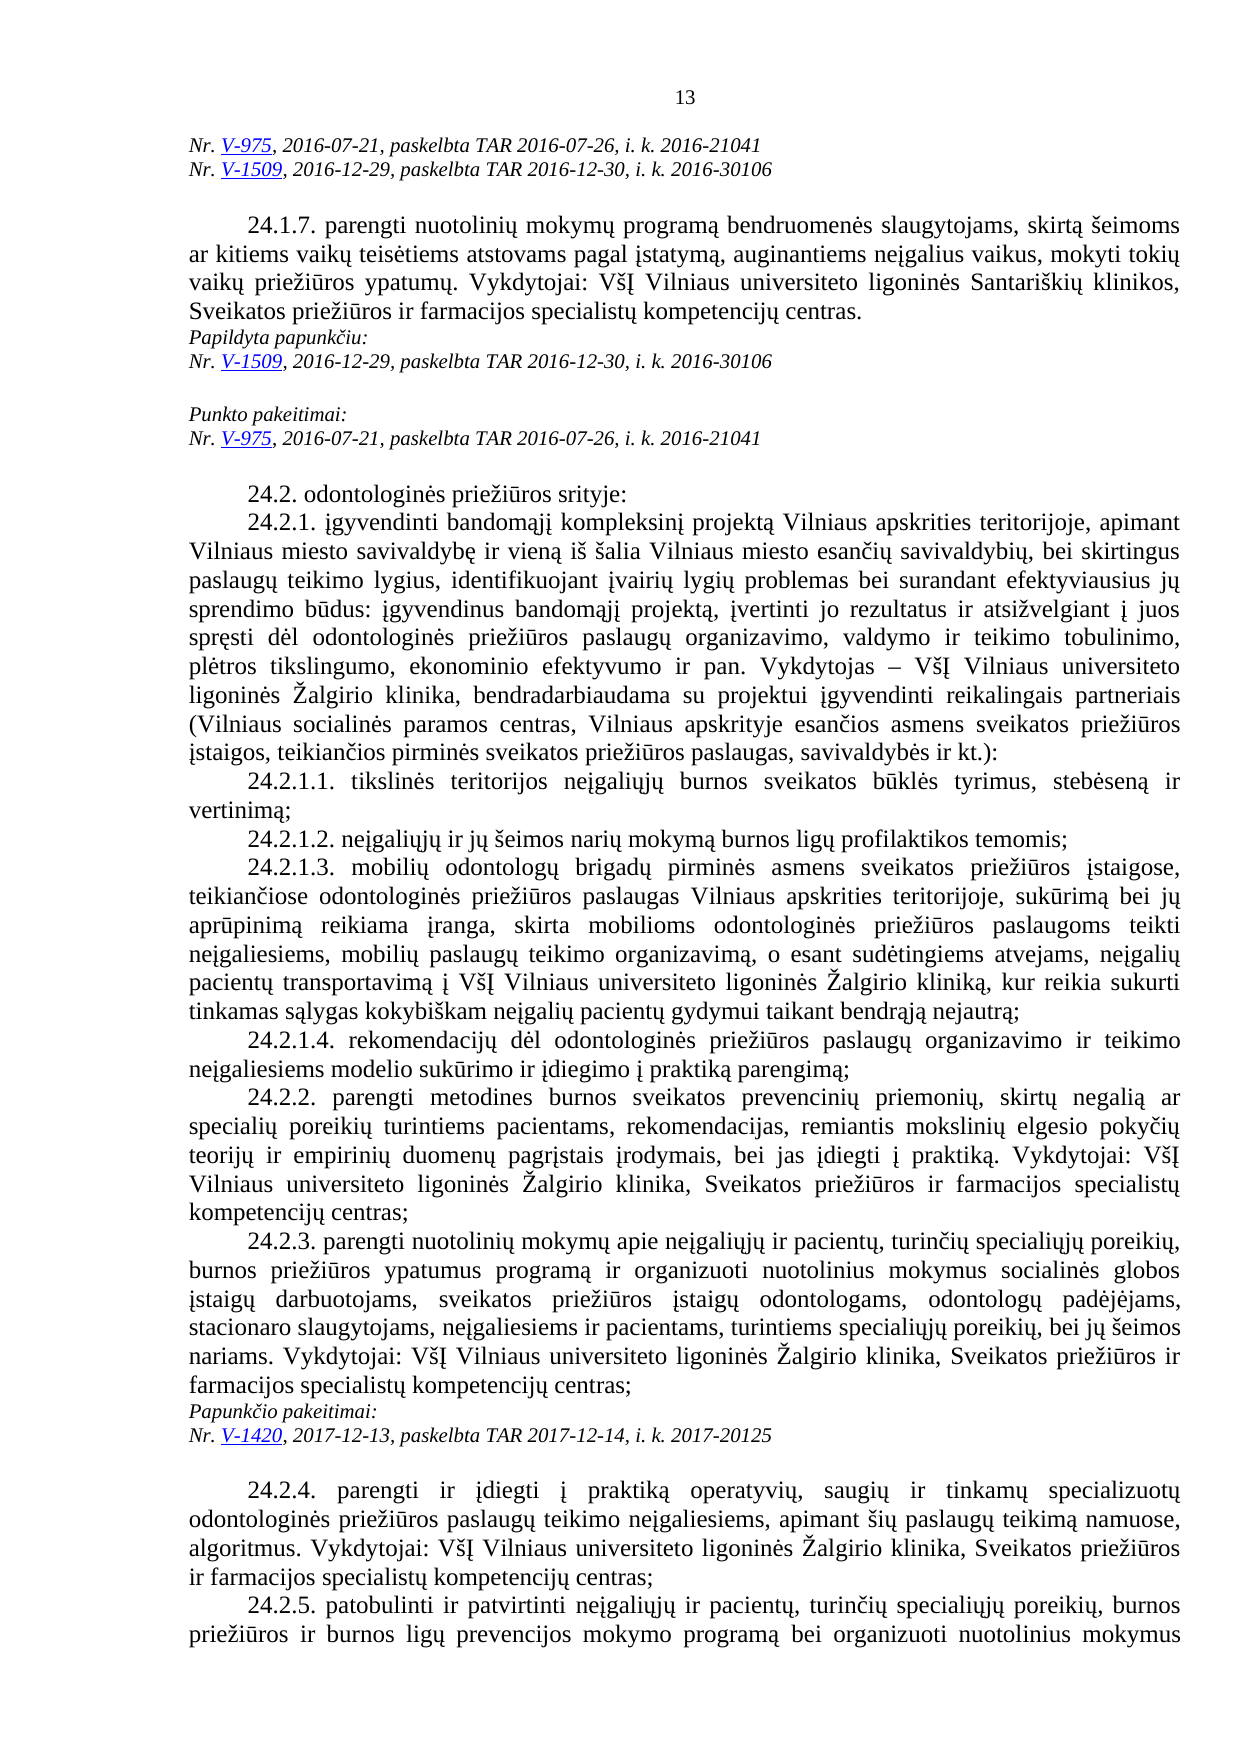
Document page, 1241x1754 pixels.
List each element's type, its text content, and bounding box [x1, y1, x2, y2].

text 24.2.1. įgyvendinti bandomąjį kompleksinį projektą Vilniaus apskrities teritorijoje, apimant Vilniaus miesto savivaldybę ir vieną iš šalia Vilniaus miesto esančių savivaldybių, bei skirtingus paslaugų teikimo lygius, identifikuojant įvairių lygių problemas bei surandant efektyviausius jų sprendimo būdus: įgyvendinus bandomąjį projektą, įvertinti jo rezultatus ir atsižvelgiant į juos spręsti dėl odontologinės priežiūros paslaugų organizavimo, valdymo ir teikimo tobulinimo, plėtros tikslingumo, ekonominio efektyvumo ir pan. Vykdytojas – VšĮ Vilniaus universiteto ligoninės Žalgirio klinika, bendradarbiaudama su projektui įgyvendinti reikalingais partneriais (Vilniaus socialinės paramos centras, Vilniaus apskrityje esančios asmens sveikatos priežiūros įstaigos, teikiančios pirminės sveikatos priežiūros paslaugas, savivaldybės ir kt.): [188, 507, 1181, 766]
text Papildyta papunkčiu: [188, 325, 1181, 349]
text 24.2.1.1. tikslinės teritorijos neįgaliųjų burnos sveikatos būklės tyrimus, stebėseną ir vertinimą; [188, 766, 1181, 824]
text 24.2.1.4. rekomendacijų dėl odontologinės priežiūros paslaugų organizavimo ir teikimo neįgaliesiems modelio sukūrimo ir įdiegimo į praktiką parengimą; [188, 1025, 1181, 1082]
text Nr. V-975, 2016-07-21, paskelbta TAR 2016-07-26, i. k. 2016-21041 [188, 426, 1181, 450]
text Nr. V-1420, 2017-12-13, paskelbta TAR 2017-12-14, i. k. 2017-20125 [188, 1423, 1181, 1447]
text 24.2.3. parengti nuotolinių mokymų apie neįgaliųjų ir pacientų, turinčių specialiųjų poreikių, burnos priežiūros ypatumus programą ir organizuoti nuotolinius mokymus socialinės globos įstaigų darbuotojams, sveikatos priežiūros įstaigų odontologams, odontologų padėjėjams, stacionaro slaugytojams, neįgaliesiems ir pacientams, turintiems specialiųjų poreikių, bei jų šeimos nariams. Vykdytojai: VšĮ Vilniaus universiteto ligoninės Žalgirio klinika, Sveikatos priežiūros ir farmacijos specialistų kompetencijų centras; [188, 1226, 1181, 1399]
text Papunkčio pakeitimai: [188, 1399, 1181, 1423]
text 24.1.7. parengti nuotolinių mokymų programą bendruomenės slaugytojams, skirtą šeimoms ar kitiems vaikų teisėtiems atstovams pagal įstatymą, auginantiems neįgalius vaikus, mokyti tokių vaikų priežiūros ypatumų. Vykdytojai: VšĮ Vilniaus universiteto ligoninės Santariškių klinikos, Sveikatos priežiūros ir farmacijos specialistų kompetencijų centras. [188, 210, 1181, 325]
text Punkto pakeitimai: [188, 402, 1181, 426]
text 24.2.5. patobulinti ir patvirtinti neįgaliųjų ir pacientų, turinčių specialiųjų poreikių, burnos priežiūros ir burnos ligų prevencijos mokymo programą bei organizuoti nuotolinius mokymus [188, 1591, 1181, 1648]
text Nr. V-1509, 2016-12-29, paskelbta TAR 2016-12-30, i. k. 2016-30106 [188, 349, 1181, 373]
text 24.2.2. parengti metodines burnos sveikatos prevencinių priemonių, skirtų negalią ar specialių poreikių turintiems pacientams, rekomendacijas, remiantis mokslinių elgesio pokyčių teorijų ir empirinių duomenų pagrįstais įrodymais, bei jas įdiegti į praktiką. Vykdytojai: VšĮ Vilniaus universiteto ligoninės Žalgirio klinika, Sveikatos priežiūros ir farmacijos specialistų kompetencijų centras; [188, 1082, 1181, 1226]
text Nr. V-975, 2016-07-21, paskelbta TAR 2016-07-26, i. k. 2016-21041 [188, 133, 1181, 157]
text 24.2.1.2. neįgaliųjų ir jų šeimos narių mokymą burnos ligų profilaktikos temomis; [188, 824, 1181, 852]
text Nr. V-1509, 2016-12-29, paskelbta TAR 2016-12-30, i. k. 2016-30106 [188, 157, 1181, 181]
text 24.2.1.3. mobilių odontologų brigadų pirminės asmens sveikatos priežiūros įstaigose, teikiančiose odontologinės priežiūros paslaugas Vilniaus apskrities teritorijoje, sukūrimą bei jų aprūpinimą reikiama įranga, skirta mobilioms odontologinės priežiūros paslaugoms teikti neįgaliesiems, mobilių paslaugų teikimo organizavimą, o esant sudėtingiems atvejams, neįgalių pacientų transportavimą į VšĮ Vilniaus universiteto ligoninės Žalgirio kliniką, kur reikia sukurti tinkamas sąlygas kokybiškam neįgalių pacientų gydymui taikant bendrąją nejautrą; [188, 852, 1181, 1025]
text 24.2. odontologinės priežiūros srityje: [188, 479, 1181, 507]
text 24.2.4. parengti ir įdiegti į praktiką operatyvių, saugių ir tinkamų specializuotų odontologinės priežiūros paslaugų teikimo neįgaliesiems, apimant šių paslaugų teikimą namuose, algoritmus. Vykdytojai: VšĮ Vilniaus universiteto ligoninės Žalgirio klinika, Sveikatos priežiūros ir farmacijos specialistų kompetencijų centras; [188, 1476, 1181, 1591]
